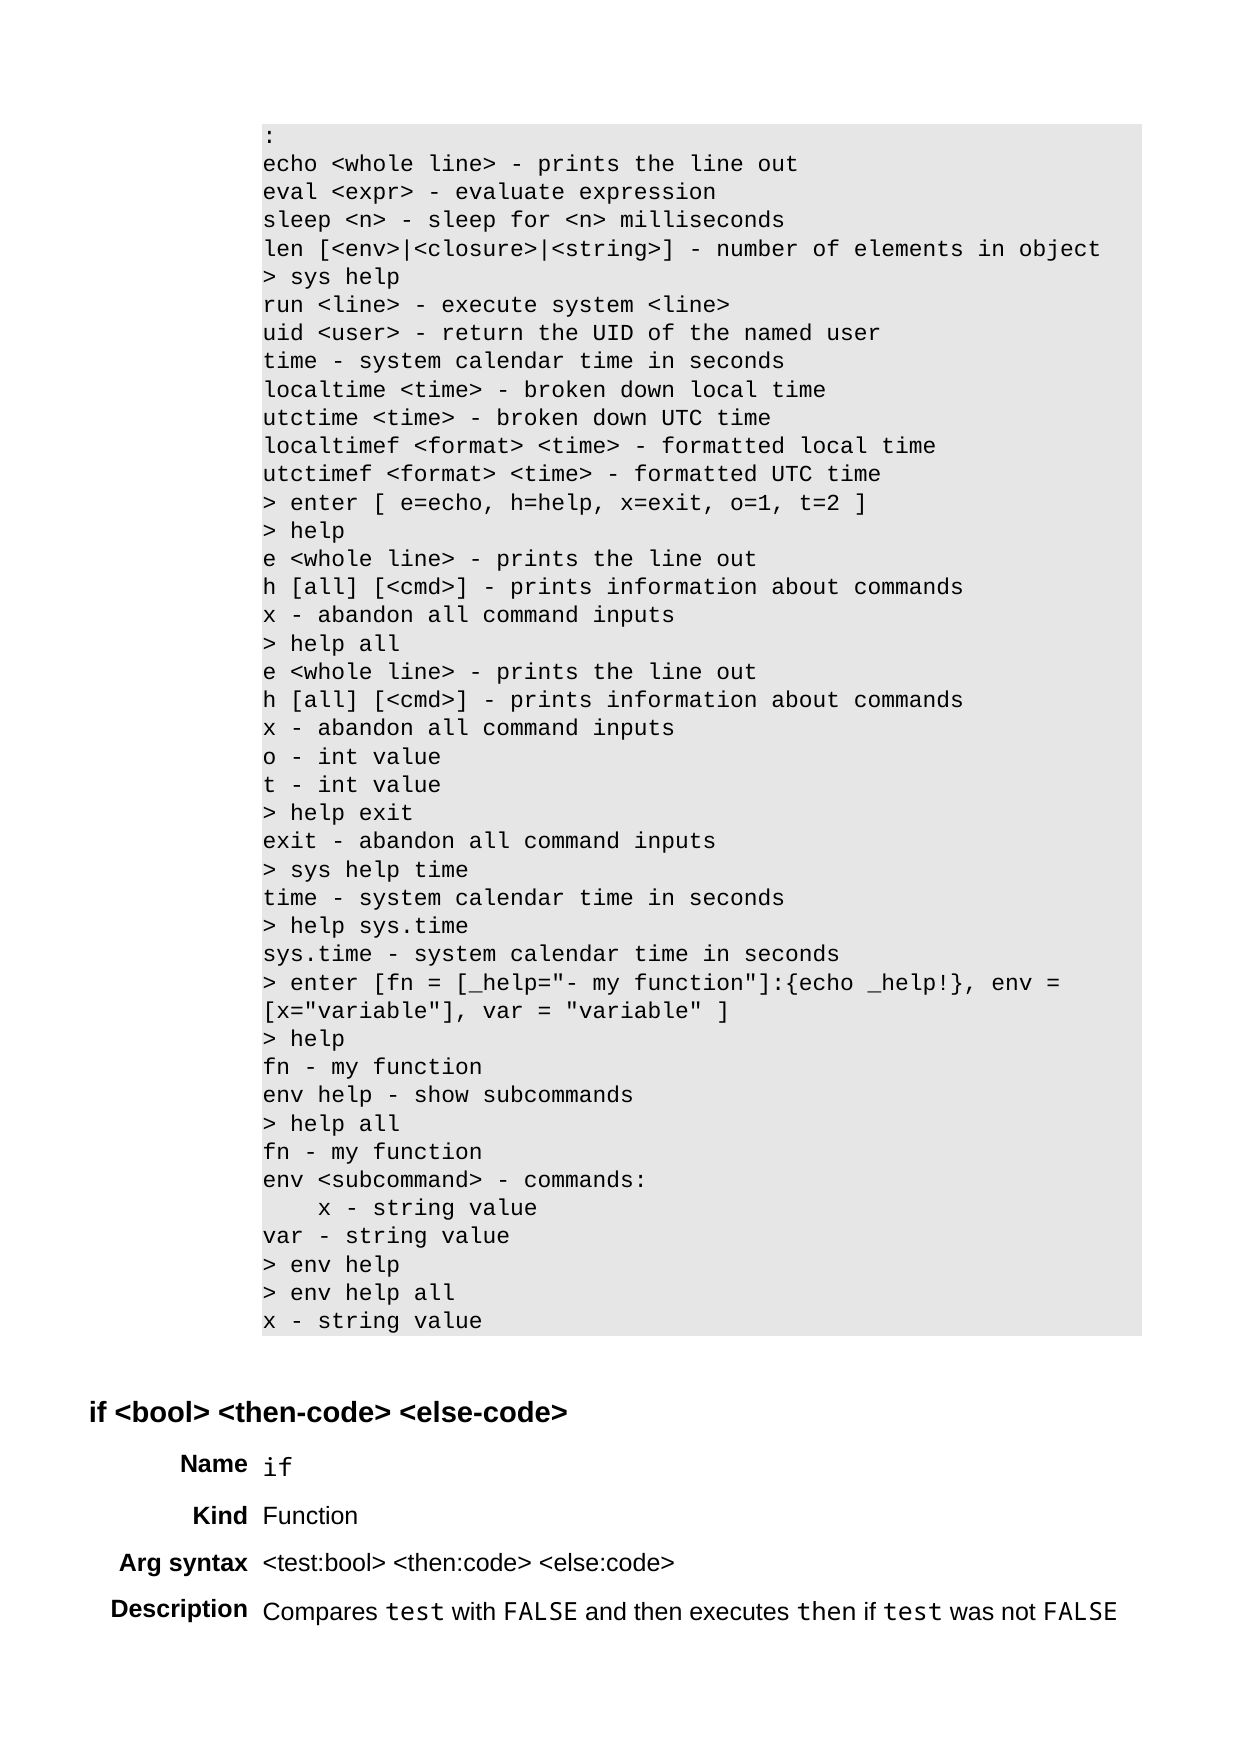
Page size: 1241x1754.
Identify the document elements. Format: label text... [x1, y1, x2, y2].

table_cell Description [89, 1585, 259, 1632]
table_cell Compares test with FALSE and then executes then if test was not FALSE [260, 1585, 1145, 1632]
table_cell Kind [89, 1492, 259, 1539]
table_cell Function [260, 1492, 1145, 1539]
table_header if [260, 1441, 1145, 1492]
table_cell Arg syntax [89, 1539, 259, 1585]
table_cell : echo <whole line> - prints the line out eval <expr> - evaluate expression sleep <n> - sleep for <n> milliseconds len [<env>|<closure>|<string>] - number of elements in object > sys help run <line> - execute system <line> uid <user> - return the UID of the named user time - system calendar time in seconds localtime <time> - broken down local time utctime <time> - broken down UTC time localtimef <format> <time> - formatted local time utctimef <format> <time> - formatted UTC time > enter [ e=echo, h=help, x=exit, o=1, t=2 ] > help e <whole line> - prints the line out h [all] [<cmd>] - prints information about commands x - abandon all command inputs > help all e <whole line> - prints the line out h [all] [<cmd>] - prints information about commands x - abandon all command inputs o - int value t - int value > help exit exit - abandon all command inputs > sys help time time - system calendar time in seconds > help sys.time sys.time - system calendar time in seconds > enter [fn = [_help="- my function"]:{echo _help!}, env = [x="variable"], var = "variable" ] > help fn - my function env help - show subcommands > help all fn - my function env <subcommand> - commands: x - string value var - string value > env help > env help all x - string value [260, 118, 1145, 1347]
subtitle if <bool> <then-code> <else-code> [88, 1394, 1145, 1428]
table_cell <test:bool> <then:code> <else:code> [260, 1539, 1145, 1585]
table_cell [89, 118, 259, 1347]
table_header Name [89, 1441, 259, 1492]
